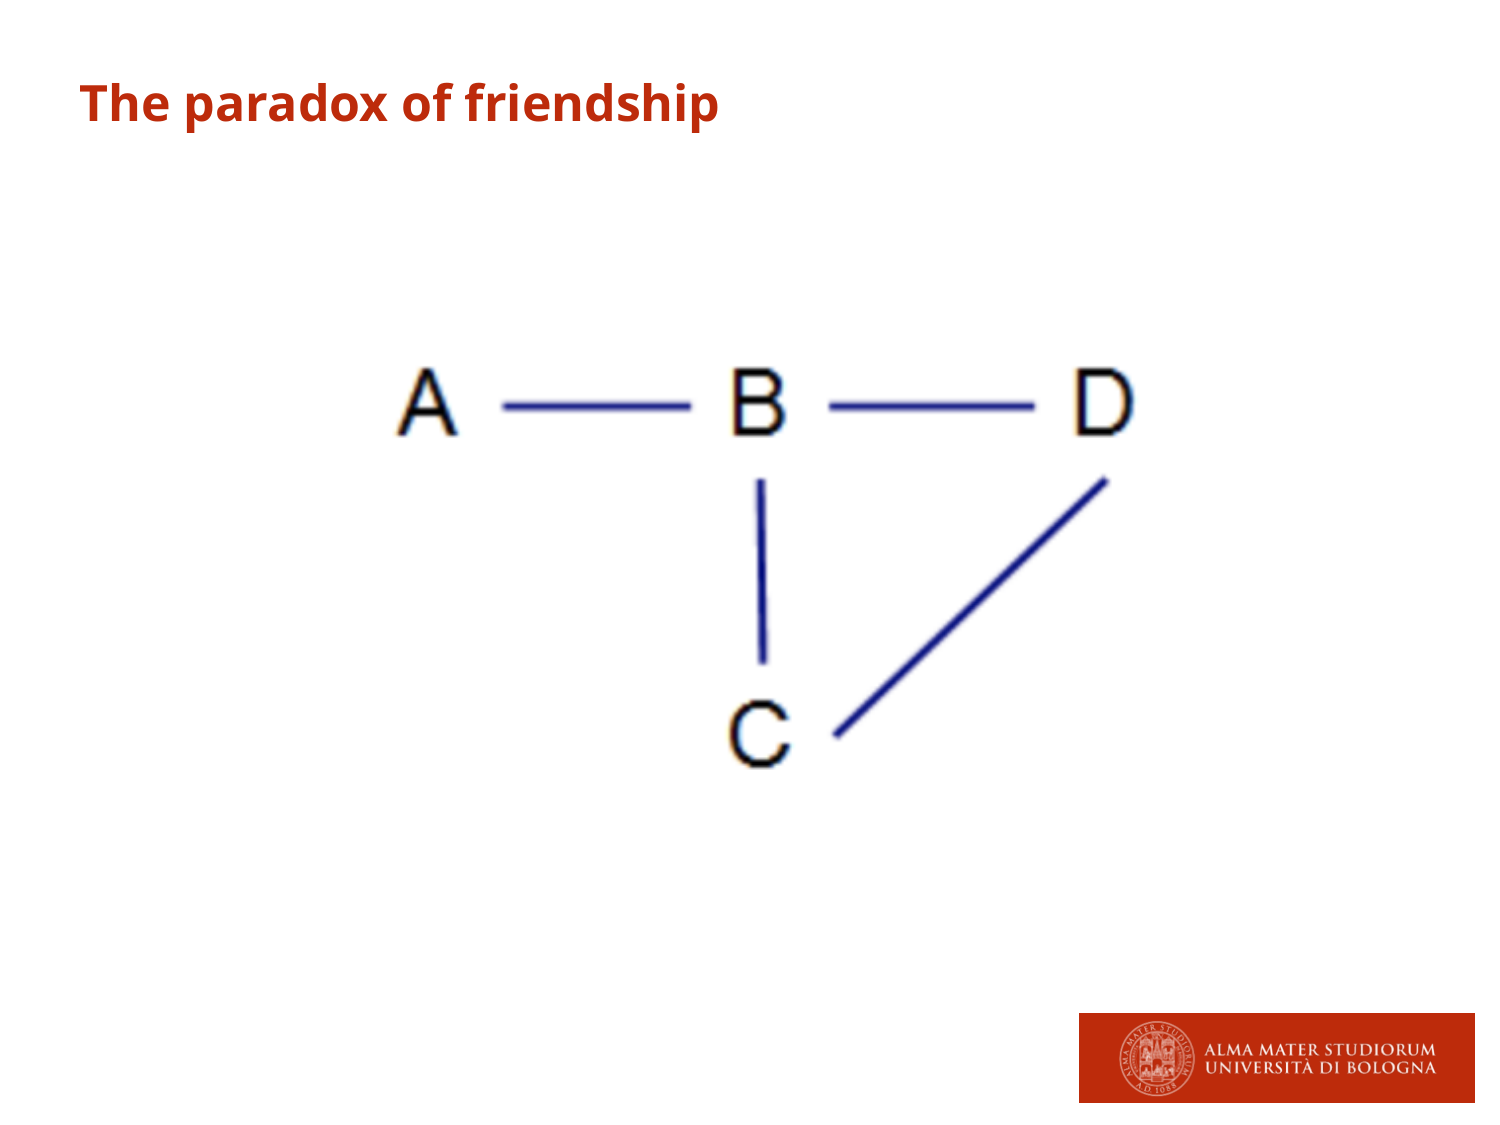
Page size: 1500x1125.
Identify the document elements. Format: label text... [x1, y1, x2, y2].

list The paradox of friendship [64, 78, 1447, 185]
picture [312, 276, 1260, 849]
